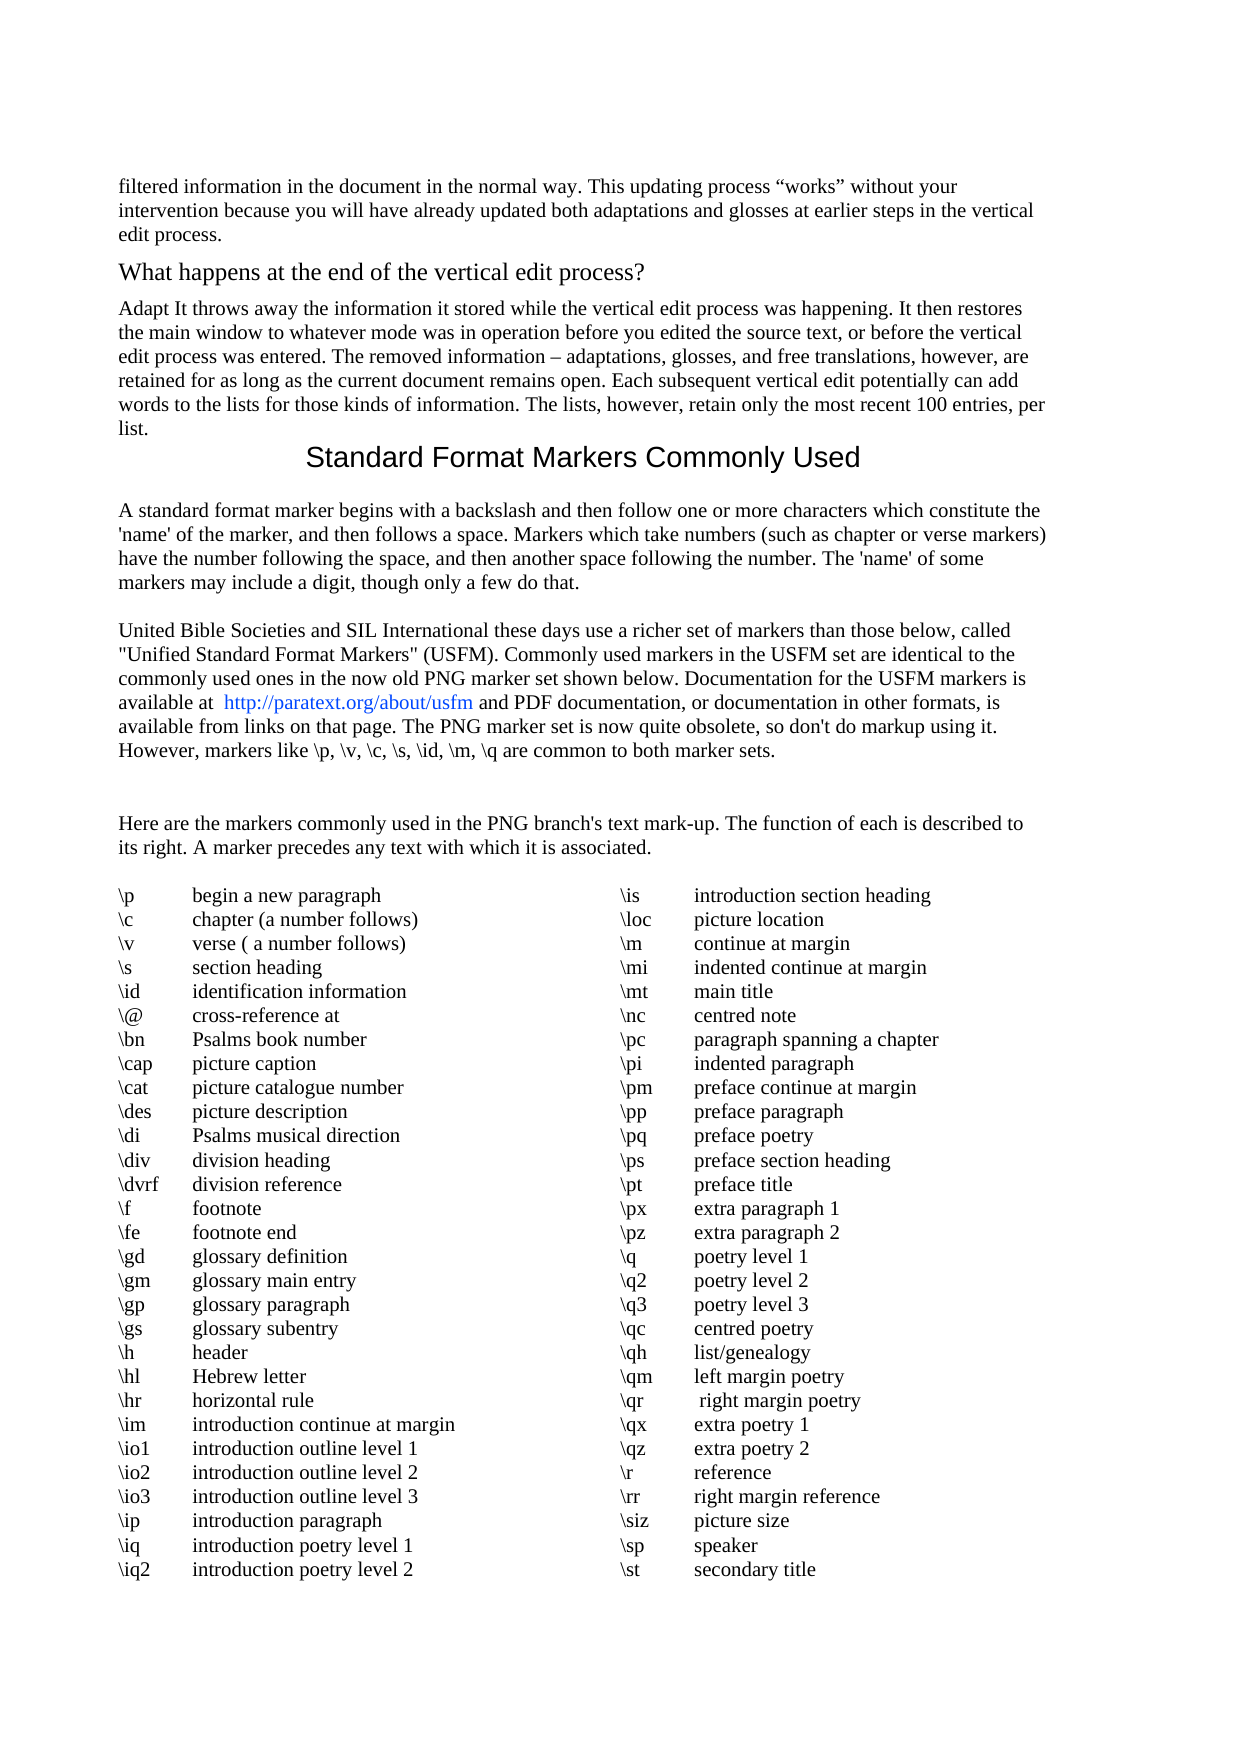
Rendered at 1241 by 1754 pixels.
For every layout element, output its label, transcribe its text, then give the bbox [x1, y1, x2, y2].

text \qz extra poetry 2 [620, 1436, 1048, 1460]
text \rr right margin reference [620, 1484, 1048, 1508]
text \mt main title [620, 979, 1048, 1003]
text \cat picture catalogue number [118, 1075, 546, 1099]
text \gd glossary definition [118, 1244, 546, 1268]
text \bn Psalms book number [118, 1027, 546, 1051]
text \im introduction continue at margin [118, 1412, 546, 1436]
text Here are the markers commonly used in the PNG branch's text mark-up. The function of each is described to its right. A marker precedes any text with which it is associated. [118, 811, 1048, 859]
text \f footnote [118, 1196, 546, 1220]
text \qx extra poetry 1 [620, 1412, 1048, 1436]
text \siz picture size [620, 1508, 1048, 1532]
text \di Psalms musical direction [118, 1123, 546, 1147]
text \q poetry level 1 [620, 1244, 1048, 1268]
text \q2 poetry level 2 [620, 1268, 1048, 1292]
text \st secondary title [620, 1557, 1048, 1581]
text \pi indented paragraph [620, 1051, 1048, 1075]
text \hl Hebrew letter [118, 1364, 546, 1388]
text filtered information in the document in the normal way. This updating process “works” without your intervention because you will have already updated both adaptations and glosses at earlier steps in the vertical edit process. [118, 174, 1048, 246]
text \@ cross-reference at [118, 1003, 546, 1027]
text \iq introduction poetry level 1 [118, 1532, 546, 1557]
text A standard format marker begins with a backslash and then follow one or more characters which constitute the 'name' of the marker, and then follows a space. Markers which take numbers (such as chapter or verse markers) have the number following the space, and then another space following the number. The 'name' of some markers may include a digit, though only a few do that. [118, 498, 1048, 594]
text \s section heading [118, 955, 546, 979]
text \ps preface section heading [620, 1147, 1048, 1172]
text \gs glossary subentry [118, 1316, 546, 1340]
text \pt preface title [620, 1172, 1048, 1196]
text \c chapter (a number follows) [118, 907, 546, 931]
text \hr horizontal rule [118, 1388, 546, 1412]
text \h header [118, 1340, 546, 1364]
text \io3 introduction outline level 3 [118, 1484, 546, 1508]
text \des picture description [118, 1099, 546, 1123]
text \ip introduction paragraph [118, 1508, 546, 1532]
text \m continue at margin [620, 931, 1048, 955]
text \nc centred note [620, 1003, 1048, 1027]
text \pz extra paragraph 2 [620, 1220, 1048, 1244]
text \dvrf division reference [118, 1172, 546, 1196]
text \loc picture location [620, 907, 1048, 931]
text \io1 introduction outline level 1 [118, 1436, 546, 1460]
text \sp speaker [620, 1532, 1048, 1557]
text \div division heading [118, 1147, 546, 1172]
text Standard Format Markers Commonly Used [118, 440, 1048, 474]
text \id identification information [118, 979, 546, 1003]
text What happens at the end of the vertical edit process? [118, 257, 1048, 285]
text \qh list/genealogy [620, 1340, 1048, 1364]
text \mi indented continue at margin [620, 955, 1048, 979]
text \gm glossary main entry [118, 1268, 546, 1292]
text \pc paragraph spanning a chapter [620, 1027, 1048, 1051]
text \qc centred poetry [620, 1316, 1048, 1340]
text \io2 introduction outline level 2 [118, 1460, 546, 1484]
text \v verse ( a number follows) [118, 931, 546, 955]
text \pq preface poetry [620, 1123, 1048, 1147]
text \px extra paragraph 1 [620, 1196, 1048, 1220]
text \qm left margin poetry [620, 1364, 1048, 1388]
text \pm preface continue at margin [620, 1075, 1048, 1099]
text \iq2 introduction poetry level 2 [118, 1557, 546, 1581]
text \gp glossary paragraph [118, 1292, 546, 1316]
text United Bible Societies and SIL International these days use a richer set of markers than those below, called "Unified Standard Format Markers" (USFM). Commonly used markers in the USFM set are identical to the commonly used ones in the now old PNG marker set shown below. Documentation for the USFM markers is available at http://paratext.org/about/usfm and PDF documentation, or documentation in other formats, is available from links on that page. The PNG marker set is now quite obsolete, so don't do markup using it. However, markers like \p, \v, \c, \s, \id, \m, \q are common to both marker sets. [118, 618, 1048, 762]
text \qr right margin poetry [620, 1388, 1048, 1412]
text \p begin a new paragraph [118, 883, 546, 907]
text \pp preface paragraph [620, 1099, 1048, 1123]
text \q3 poetry level 3 [620, 1292, 1048, 1316]
text \cap picture caption [118, 1051, 546, 1075]
text \fe footnote end [118, 1220, 546, 1244]
text Adapt It throws away the information it stored while the vertical edit process was happening. It then restores the main window to whatever mode was in operation before you edited the source text, or before the vertical edit process was entered. The removed information – adaptations, glosses, and free translations, however, are retained for as long as the current document remains open. Each subsequent vertical edit potentially can add words to the lists for those kinds of information. The lists, however, retain only the most recent 100 entries, per list. [118, 296, 1048, 440]
text \is introduction section heading [620, 883, 1048, 907]
text \r reference [620, 1460, 1048, 1484]
